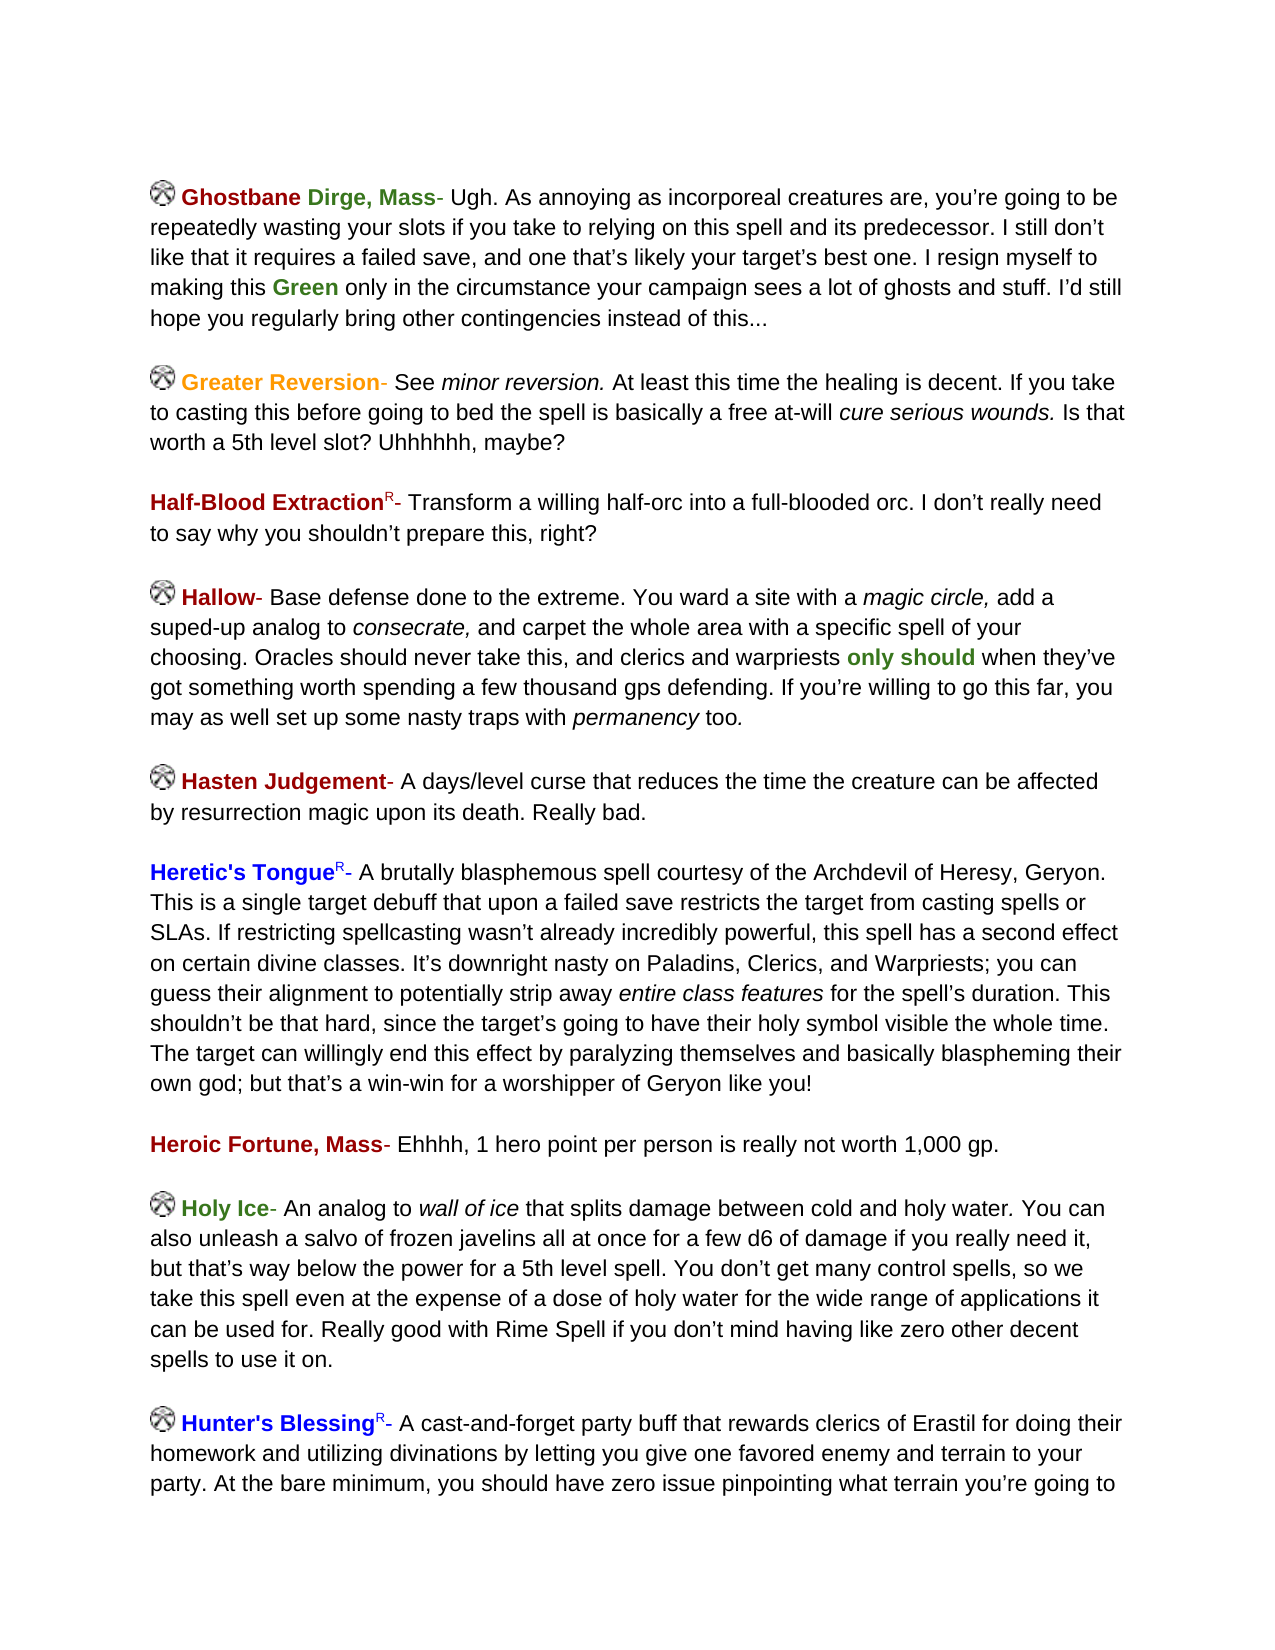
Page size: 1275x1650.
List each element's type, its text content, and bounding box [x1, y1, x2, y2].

text Heroic Fortune, Mass- Ehhhh, 1 hero point per person is really not worth 1,000 gp. [150, 1131, 1125, 1157]
picture [150, 365, 175, 390]
text Hasten Judgement- A days/level curse that reduces the time the creature can be affected by resurrection magic upon its death. Really bad. [150, 765, 1125, 825]
picture [150, 764, 175, 790]
picture [150, 580, 175, 605]
text Holy Ice- An analog to wall of ice that splits damage between cold and holy water. You can also unleash a salvo of frozen javelins all at once for a few d6 of damage if you really need it, but that’s way below the power for a 5th level spell. You don’t get many control spells, so we take this spell even at the expense of a dose of holy water for the wide range of applications it can be used for. Really good with Rime Spell if you don’t mind having like zero other decent spells to use it on. [150, 1191, 1125, 1372]
picture [150, 180, 175, 206]
text Hallow- Base defense done to the extreme. You ward a site with a magic circle, add a suped-up analog to consecrate, and carpet the whole area with a specific spell of your choosing. Oracles should never take this, and clerics and warpriests only should when they’ve got something worth spending a few thousand gps defending. If you’re willing to go this far, you may as well set up some nasty traps with permanency too. [150, 580, 1125, 731]
text Greater Reversion- See minor reversion. At least this time the healing is decent. If you take to casting this before going to bed the spell is basically a free at-will cure serious wounds. Is that worth a 5th level slot? Uhhhhhh, maybe? [150, 365, 1125, 455]
picture [150, 1191, 175, 1217]
text Heretic's TongueR- A brutally blasphemous spell courtesy of the Archdevil of Heresy, Geryon. This is a single target debuff that upon a failed save restricts the target from casting spells or SLAs. If restricting spellcasting wasn’t already incredibly powerful, this spell has a second effect on certain divine classes. It’s downright nasty on Paladins, Clerics, and Warpriests; you can guess their alignment to potentially strip away entire class features for the spell’s duration. This shouldn’t be that hard, since the target’s going to have their holy symbol visible the whole time. The target can willingly end this effect by paralyzing themselves and basically blaspheming their own god; but that’s a win-win for a worshipper of Geryon like you! [150, 859, 1125, 1097]
picture [150, 1406, 175, 1432]
text Hunter's BlessingR- A cast-and-forget party buff that rewards clerics of Erastil for doing their homework and utilizing divinations by letting you give one favored enemy and terrain to your party. At the bare minimum, you should have zero issue pinpointing what terrain you’re going to [150, 1406, 1125, 1497]
text Half-Blood ExtractionR- Transform a willing half-orc into a full-blooded orc. I don’t really need to say why you shouldn’t prepare this, right? [150, 489, 1125, 546]
text Ghostbane Dirge, Mass- Ugh. As annoying as incorporeal creatures are, you’re going to be repeatedly wasting your slots if you take to relying on this spell and its predecessor. I still don’t like that it requires a failed save, and one that’s likely your target’s best one. I resign myself to making this Green only in the circumstance your campaign sees a lot of ghosts and stuff. I’d still hope you regularly bring other contingencies instead of this... [150, 180, 1125, 331]
